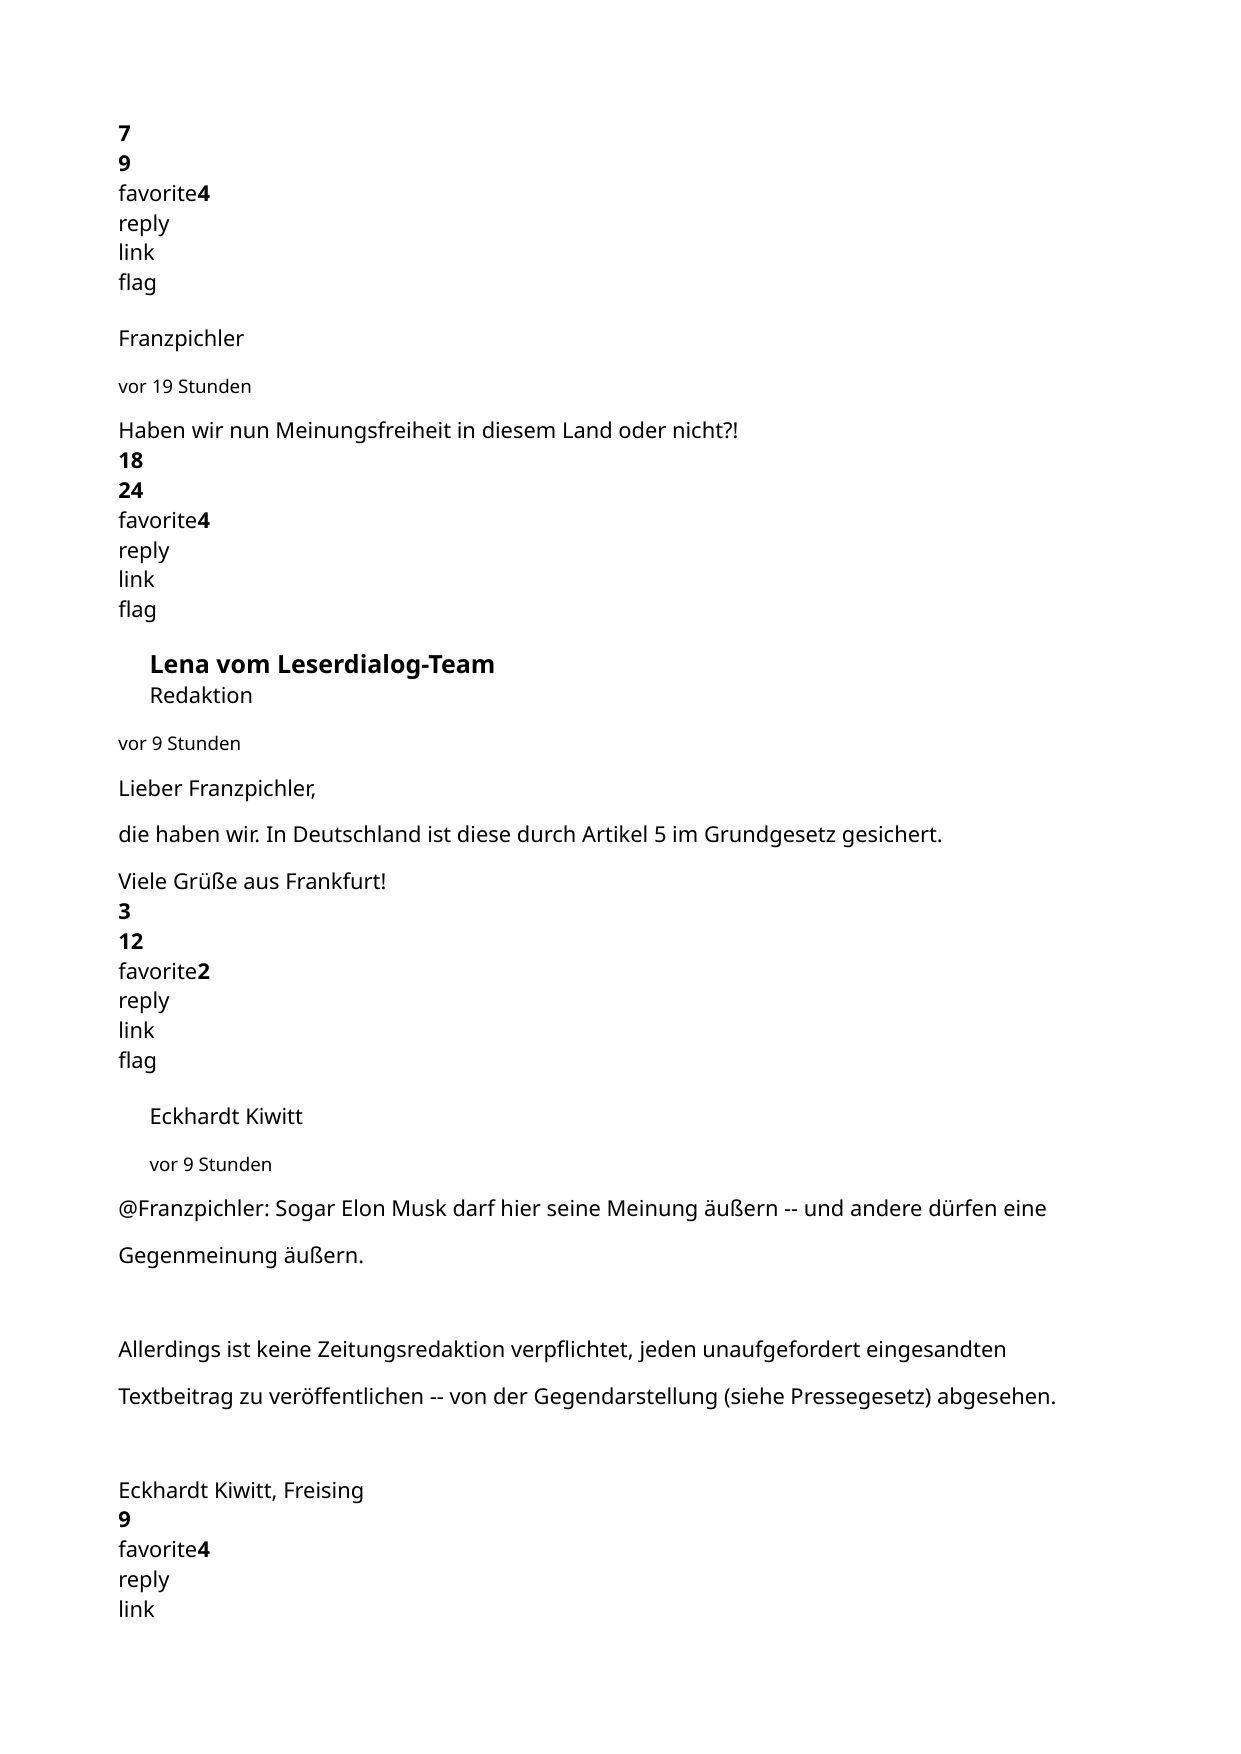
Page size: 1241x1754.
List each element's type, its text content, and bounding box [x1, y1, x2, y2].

text 12 [118, 926, 1122, 956]
text Haben wir nun Meinungsfreiheit in diesem Land oder nicht?! [118, 398, 1122, 445]
text vor 19 Stunden [118, 369, 1122, 398]
text link [118, 1015, 1122, 1045]
text Eckhardt Kiwitt [149, 1090, 1114, 1131]
text flag [118, 267, 1122, 297]
text link [118, 237, 1122, 267]
text vor 9 Stunden [149, 1147, 1122, 1176]
text vor 9 Stunden [118, 726, 1122, 755]
text Lieber Franzpichler, die haben wir. In Deutschland ist diese durch Artikel 5 im Grundgesetz gesichert. Viele Grüße aus Frankfurt! [118, 755, 1122, 896]
text favorite4 [118, 178, 1122, 207]
text 3 [118, 896, 1122, 926]
text reply [118, 985, 1122, 1015]
text 9 [118, 1504, 1122, 1534]
text reply [118, 1564, 1122, 1594]
text favorite4 [118, 505, 1122, 535]
text flag [118, 1045, 1122, 1075]
text 7 [118, 118, 1122, 148]
text flag [118, 594, 1122, 624]
text Lena vom Leserdialog-Team [149, 640, 1114, 680]
text 9 [118, 148, 1122, 178]
text favorite2 [118, 956, 1122, 985]
text reply [118, 535, 1122, 564]
text reply [118, 207, 1122, 237]
text Redaktion [149, 680, 1122, 710]
text Franzpichler [118, 312, 1114, 353]
text @Franzpichler: Sogar Elon Musk darf hier seine Meinung äußern -- und andere dürfen eine Gegenmeinung äußern. Allerdings ist keine Zeitungsredaktion verpflichtet, jeden unaufgefordert eingesandten Textbeitrag zu veröffentlichen -- von der Gegendarstellung (siehe Pressegesetz) abgesehen. Eckhardt Kiwitt, Freising [118, 1176, 1122, 1504]
text favorite4 [118, 1534, 1122, 1564]
text link [118, 564, 1122, 594]
text 24 [118, 475, 1122, 505]
text 18 [118, 445, 1122, 475]
text link [118, 1594, 1122, 1624]
